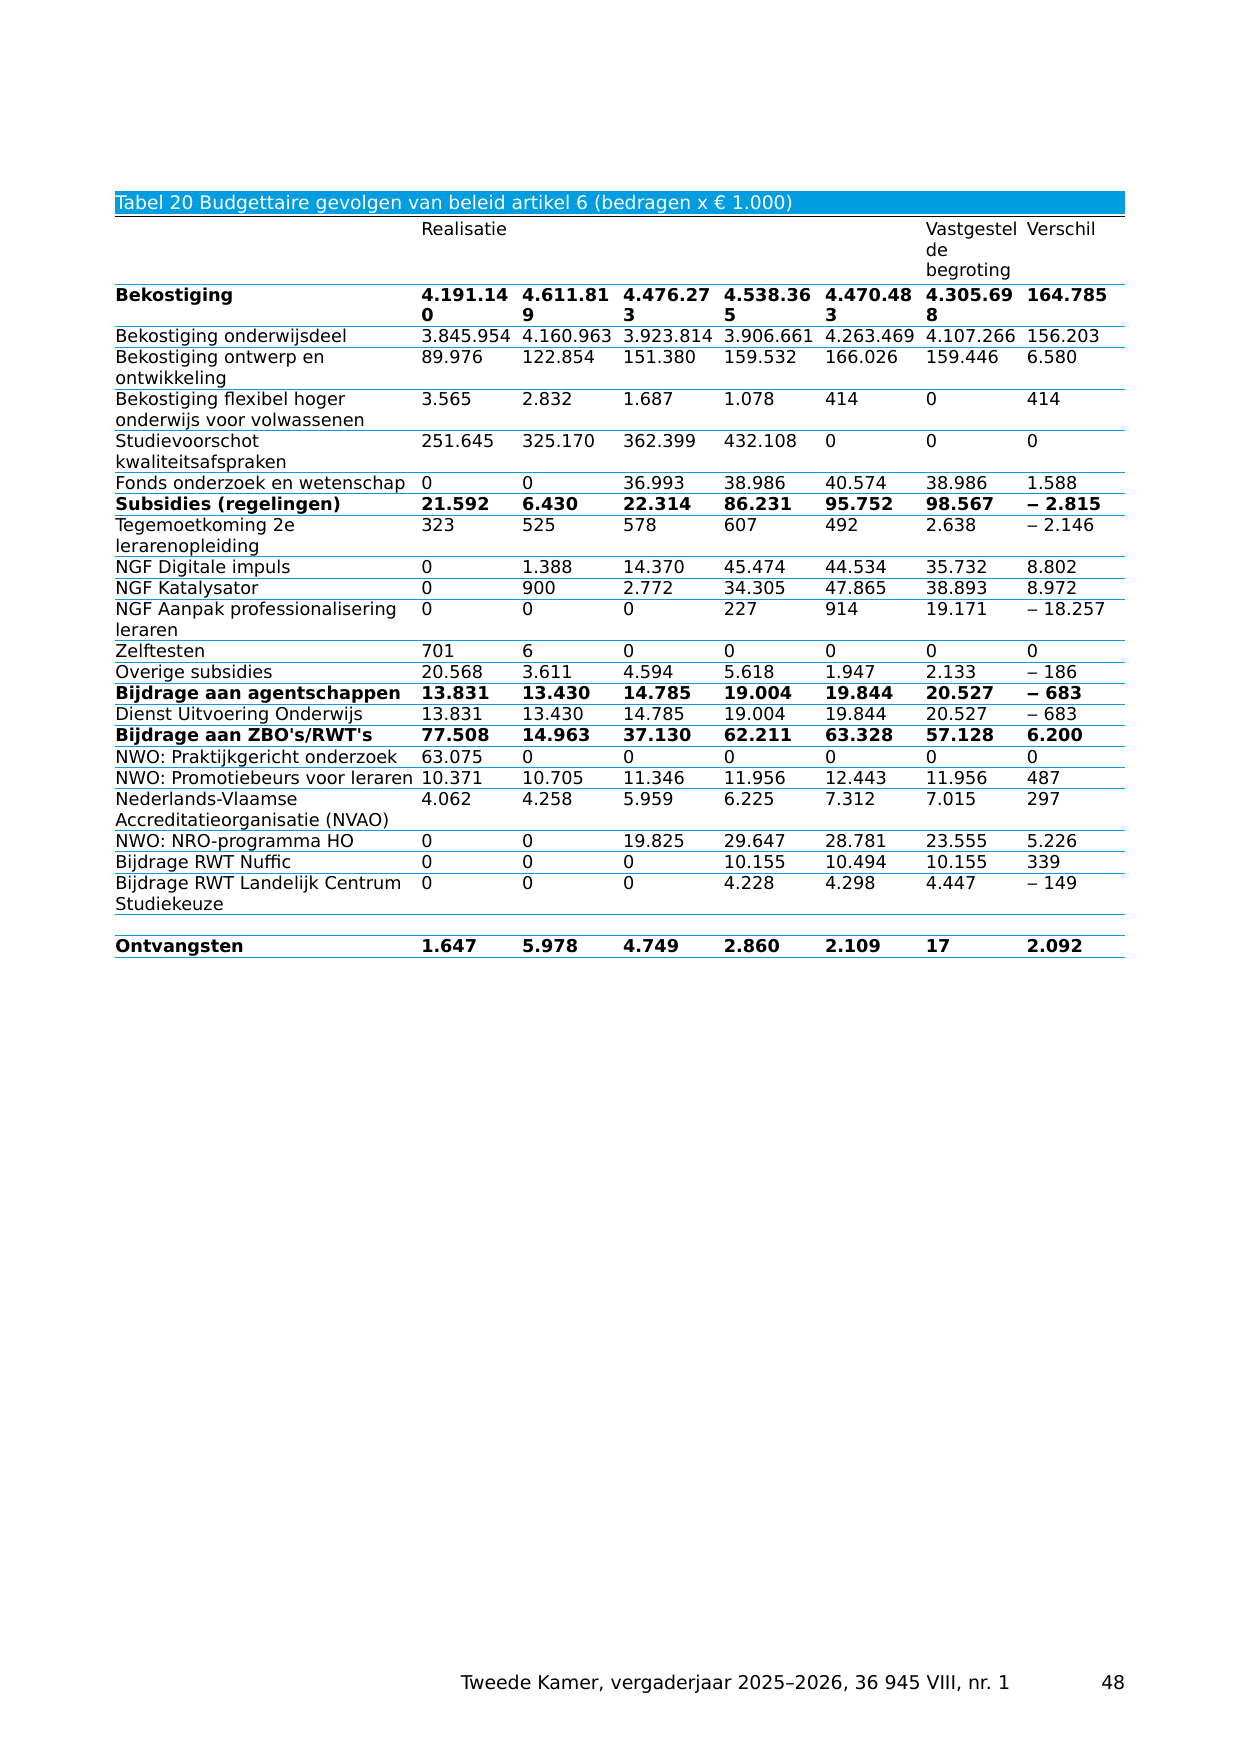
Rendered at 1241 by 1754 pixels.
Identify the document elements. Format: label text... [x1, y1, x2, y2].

table_cell Bijdrage RWT Landelijk Centrum Studiekeuze [115, 874, 418, 914]
table_cell 37.130 [620, 726, 721, 746]
table_cell 20.527 [923, 684, 1024, 704]
table_cell 2.772 [620, 579, 721, 598]
table_cell 17 [923, 936, 1024, 956]
table_cell 10.155 [721, 852, 822, 872]
table_cell 11.956 [923, 768, 1024, 788]
table_cell 21.592 [418, 494, 519, 514]
table_cell 0 [1024, 431, 1125, 472]
table_cell 2.638 [923, 516, 1024, 556]
table_cell NGF Digitale impuls [115, 557, 418, 577]
table_cell Subsidies (regelingen) [115, 494, 418, 514]
table_cell Ontvangsten [115, 936, 418, 956]
table_cell 1.078 [721, 390, 822, 430]
table_cell 14.963 [519, 726, 620, 746]
table_cell 34.305 [721, 579, 822, 598]
table_cell [923, 915, 1024, 935]
table_cell Zelftesten [115, 641, 418, 661]
table_cell 701 [418, 641, 519, 661]
table_cell [1024, 915, 1125, 935]
table_cell 0 [620, 874, 721, 914]
table_cell 4.160.963 [519, 327, 620, 347]
table_cell 6.200 [1024, 726, 1125, 746]
table_cell 14.370 [620, 557, 721, 577]
table_cell 4.263.469 [822, 327, 923, 347]
table_cell 2.109 [822, 936, 923, 956]
table_cell 13.430 [519, 684, 620, 704]
table_cell Bijdrage aan agentschappen [115, 684, 418, 704]
table_cell 0 [418, 852, 519, 872]
table_cell 1.687 [620, 390, 721, 430]
table_cell 164.785 [1024, 285, 1125, 326]
table_cell 0 [822, 641, 923, 661]
table_cell 4.298 [822, 874, 923, 914]
table_cell 10.371 [418, 768, 519, 788]
table_cell Overige subsidies [115, 663, 418, 683]
table_cell 0 [418, 579, 519, 598]
table_cell 0 [721, 747, 822, 767]
table_cell 4.107.266 [923, 327, 1024, 347]
table_cell 19.004 [721, 684, 822, 704]
table_cell 13.831 [418, 684, 519, 704]
table_cell 2.092 [1024, 936, 1125, 956]
table_cell Vastgestelde begroting [923, 217, 1024, 284]
table_cell 19.844 [822, 705, 923, 725]
table_cell 10.494 [822, 852, 923, 872]
table_cell 7.015 [923, 789, 1024, 830]
table_cell Bekostiging ontwerp en ontwikkeling [115, 348, 418, 389]
table_cell 95.752 [822, 494, 923, 514]
table_cell 11.956 [721, 768, 822, 788]
table_cell ‒ 683 [1024, 705, 1125, 725]
table_cell 4.594 [620, 663, 721, 683]
table_cell 1.588 [1024, 473, 1125, 493]
table_cell ‒ 2.146 [1024, 516, 1125, 556]
table_cell Dienst Uitvoering Onderwijs [115, 705, 418, 725]
table_cell 86.231 [721, 494, 822, 514]
table_cell 0 [721, 641, 822, 661]
table_cell [822, 915, 923, 935]
table_cell 19.004 [721, 705, 822, 725]
table_cell 28.781 [822, 831, 923, 851]
table_cell Studievoorschot kwaliteitsafspraken [115, 431, 418, 472]
table_cell Verschil [1024, 217, 1125, 284]
table_cell Nederlands-Vlaamse Accreditatieorganisatie (NVAO) [115, 789, 418, 830]
table_cell 22.314 [620, 494, 721, 514]
table_cell 38.986 [923, 473, 1024, 493]
table_cell ‒ 683 [1024, 684, 1125, 704]
table_cell 23.555 [923, 831, 1024, 851]
table_cell NWO: NRO-programma HO [115, 831, 418, 851]
table_cell 44.534 [822, 557, 923, 577]
table_cell 10.705 [519, 768, 620, 788]
table_cell 0 [519, 831, 620, 851]
table_cell 19.825 [620, 831, 721, 851]
table_cell 0 [1024, 747, 1125, 767]
table_cell 13.831 [418, 705, 519, 725]
table_cell 14.785 [620, 684, 721, 704]
table_cell 0 [418, 473, 519, 493]
table_cell 20.568 [418, 663, 519, 683]
table_cell 8.802 [1024, 557, 1125, 577]
table_cell 159.446 [923, 348, 1024, 389]
table_cell 414 [822, 390, 923, 430]
table_cell 0 [418, 874, 519, 914]
table_cell 3.565 [418, 390, 519, 430]
table_cell 8.972 [1024, 579, 1125, 598]
table_cell 0 [519, 473, 620, 493]
table_cell [721, 915, 822, 935]
table_cell 77.508 [418, 726, 519, 746]
table_cell 0 [923, 390, 1024, 430]
table_cell [519, 915, 620, 935]
table_cell [418, 915, 519, 935]
table_cell 0 [519, 747, 620, 767]
table_cell 914 [822, 600, 923, 640]
table_cell 4.476.273 [620, 285, 721, 326]
table_cell 607 [721, 516, 822, 556]
table_cell 4.258 [519, 789, 620, 830]
table_cell 98.567 [923, 494, 1024, 514]
table_cell 432.108 [721, 431, 822, 472]
table_cell 4.191.140 [418, 285, 519, 326]
table_cell 1.388 [519, 557, 620, 577]
table_cell 38.986 [721, 473, 822, 493]
table_cell 19.171 [923, 600, 1024, 640]
table_cell 578 [620, 516, 721, 556]
table_cell 57.128 [923, 726, 1024, 746]
table_cell 19.844 [822, 684, 923, 704]
table_cell 1.947 [822, 663, 923, 683]
table_cell 3.923.814 [620, 327, 721, 347]
table_cell 10.155 [923, 852, 1024, 872]
table_cell 5.978 [519, 936, 620, 956]
table_cell 3.906.661 [721, 327, 822, 347]
table_cell 45.474 [721, 557, 822, 577]
table_cell 4.228 [721, 874, 822, 914]
table_cell 0 [519, 600, 620, 640]
table_cell 0 [923, 431, 1024, 472]
table_cell 7.312 [822, 789, 923, 830]
table_cell 325.170 [519, 431, 620, 472]
table_cell 0 [620, 747, 721, 767]
table_cell 14.785 [620, 705, 721, 725]
table_cell ‒ 149 [1024, 874, 1125, 914]
table_cell 156.203 [1024, 327, 1125, 347]
table_cell 4.538.365 [721, 285, 822, 326]
table_cell 4.470.483 [822, 285, 923, 326]
table_cell ‒ 186 [1024, 663, 1125, 683]
table_cell 4.611.819 [519, 285, 620, 326]
table_cell NWO: Praktijkgericht onderzoek [115, 747, 418, 767]
table_cell 0 [620, 600, 721, 640]
table_cell 297 [1024, 789, 1125, 830]
table_cell ‒ 2.815 [1024, 494, 1125, 514]
table_cell 11.346 [620, 768, 721, 788]
table_cell 12.443 [822, 768, 923, 788]
table_cell NGF Aanpak professionalisering leraren [115, 600, 418, 640]
table_cell 4.749 [620, 936, 721, 956]
table_cell 0 [519, 852, 620, 872]
table_cell 29.647 [721, 831, 822, 851]
table_cell 525 [519, 516, 620, 556]
table_cell ‒ 18.257 [1024, 600, 1125, 640]
table_cell NWO: Promotiebeurs voor leraren [115, 768, 418, 788]
table_cell [115, 217, 418, 284]
table_cell 166.026 [822, 348, 923, 389]
table_cell 0 [923, 641, 1024, 661]
table_cell 40.574 [822, 473, 923, 493]
table_cell 4.062 [418, 789, 519, 830]
table_cell 0 [923, 747, 1024, 767]
table_cell Tegemoetkoming 2e lerarenopleiding [115, 516, 418, 556]
table_cell 2.860 [721, 936, 822, 956]
table_cell 63.328 [822, 726, 923, 746]
table_cell 323 [418, 516, 519, 556]
table_cell 2.133 [923, 663, 1024, 683]
table_cell 3.845.954 [418, 327, 519, 347]
table_cell 0 [418, 557, 519, 577]
table_cell Bijdrage RWT Nuffic [115, 852, 418, 872]
table_cell 4.447 [923, 874, 1024, 914]
table_cell Bekostiging onderwijsdeel [115, 327, 418, 347]
table_cell 159.532 [721, 348, 822, 389]
table_cell 0 [822, 431, 923, 472]
table_cell 3.611 [519, 663, 620, 683]
table_cell 6.580 [1024, 348, 1125, 389]
table_cell 0 [418, 600, 519, 640]
table_cell 6.430 [519, 494, 620, 514]
table_cell 6.225 [721, 789, 822, 830]
table_cell 5.618 [721, 663, 822, 683]
table_cell 0 [620, 852, 721, 872]
table_cell 487 [1024, 768, 1125, 788]
table_cell 20.527 [923, 705, 1024, 725]
table_cell 62.211 [721, 726, 822, 746]
table_cell 0 [418, 831, 519, 851]
table_cell Bijdrage aan ZBO's/RWT's [115, 726, 418, 746]
table_cell 251.645 [418, 431, 519, 472]
table_cell 900 [519, 579, 620, 598]
table_cell 492 [822, 516, 923, 556]
table_cell Realisatie [418, 217, 923, 284]
table_cell NGF Katalysator [115, 579, 418, 598]
table_cell 339 [1024, 852, 1125, 872]
table_cell 227 [721, 600, 822, 640]
table_cell 36.993 [620, 473, 721, 493]
table_cell 5.226 [1024, 831, 1125, 851]
table_cell 0 [620, 641, 721, 661]
table_cell 0 [822, 747, 923, 767]
table_cell 63.075 [418, 747, 519, 767]
table_cell Bekostiging [115, 285, 418, 326]
table_cell [620, 915, 721, 935]
table_cell [115, 915, 418, 935]
table_cell 4.305.698 [923, 285, 1024, 326]
table_cell 151.380 [620, 348, 721, 389]
table_cell Fonds onderzoek en wetenschap [115, 473, 418, 493]
table_cell 47.865 [822, 579, 923, 598]
table_cell 2.832 [519, 390, 620, 430]
table_cell 35.732 [923, 557, 1024, 577]
table_cell 1.647 [418, 936, 519, 956]
table_cell 89.976 [418, 348, 519, 389]
table_cell 13.430 [519, 705, 620, 725]
table_cell 5.959 [620, 789, 721, 830]
table_cell 6 [519, 641, 620, 661]
table_cell 122.854 [519, 348, 620, 389]
table_cell 0 [519, 874, 620, 914]
table_cell 362.399 [620, 431, 721, 472]
table_cell 38.893 [923, 579, 1024, 598]
table_cell 0 [1024, 641, 1125, 661]
table_cell Bekostiging flexibel hoger onderwijs voor volwassenen [115, 390, 418, 430]
table_cell 414 [1024, 390, 1125, 430]
